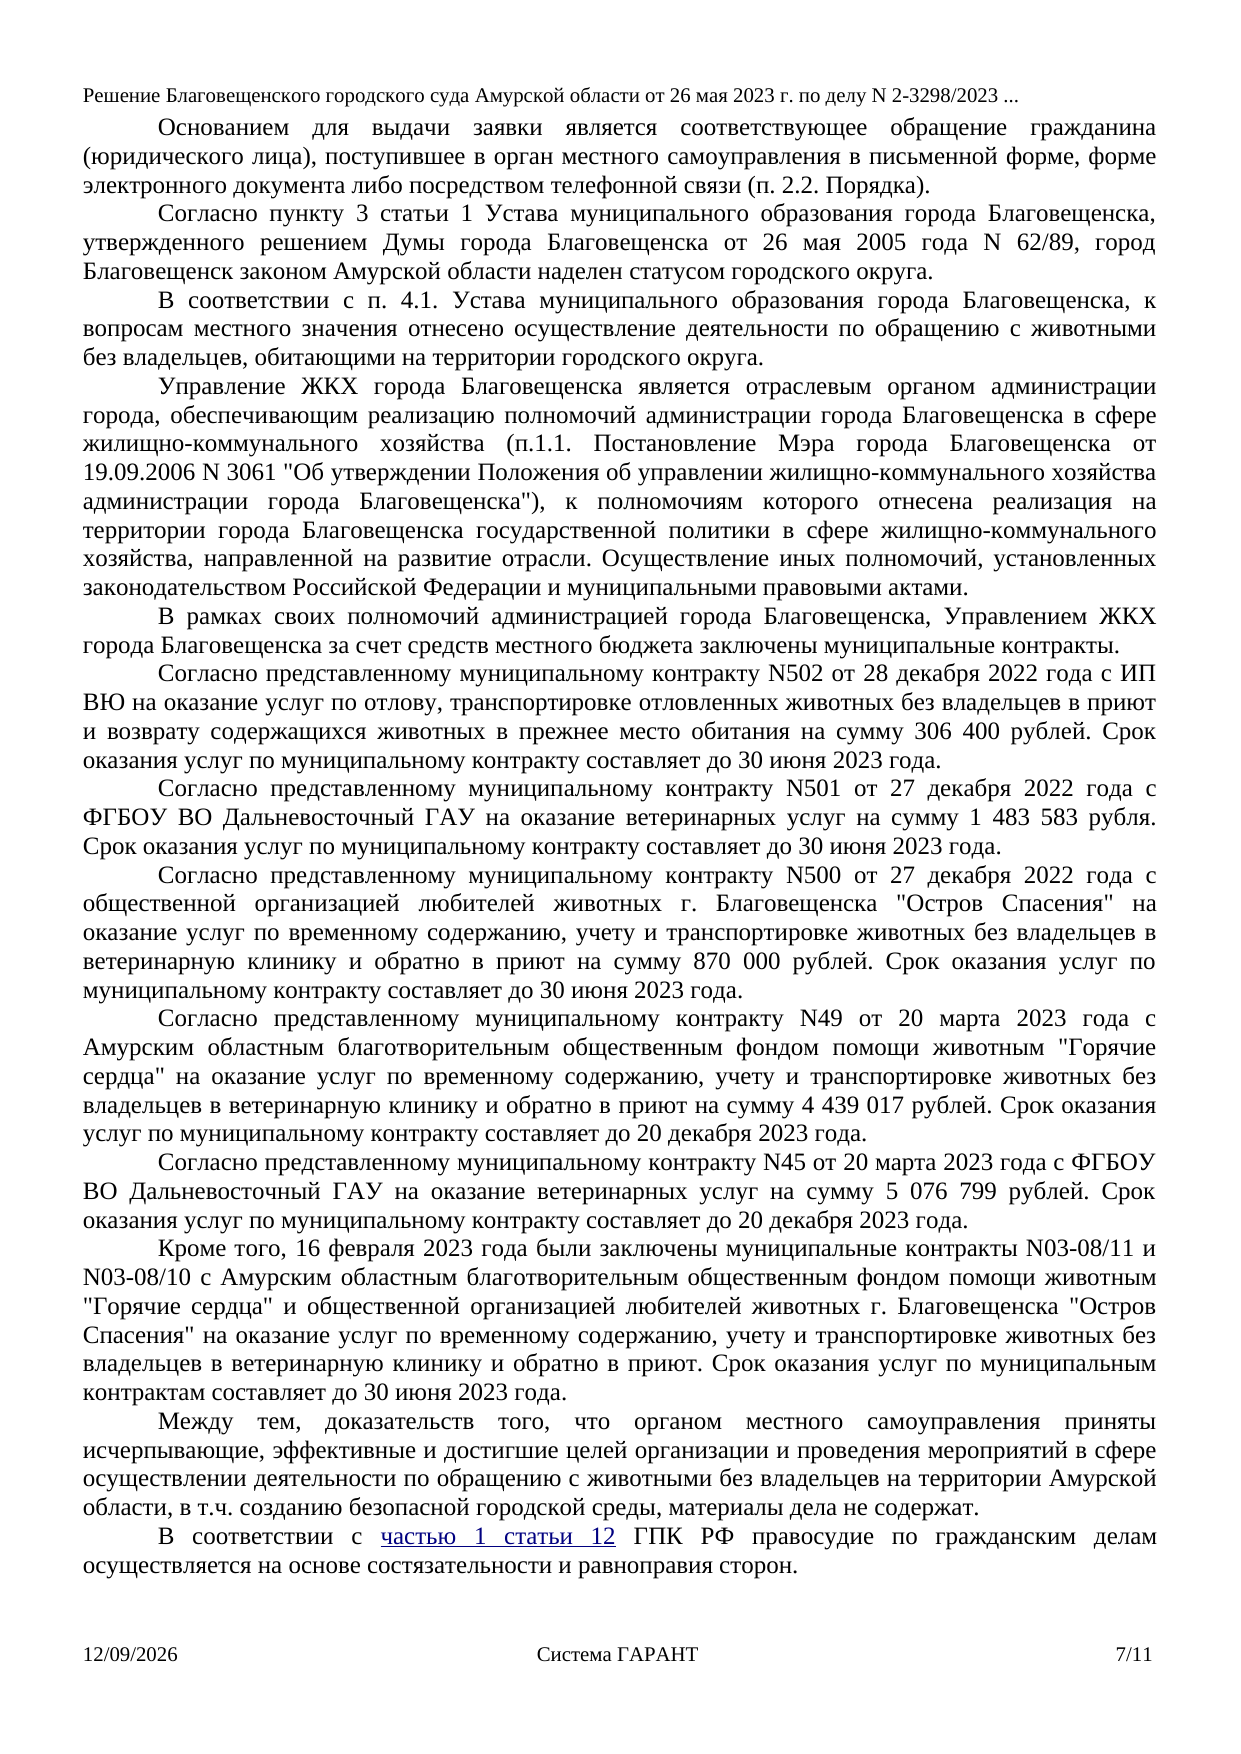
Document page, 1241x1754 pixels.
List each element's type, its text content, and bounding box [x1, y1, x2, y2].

text Кроме того, 16 февраля 2023 года были заключены муниципальные контракты N03-08/11 и N03-08/10 с Амурским областным благотворительным общественным фондом помощи животным "Горячие сердца" и общественной организацией любителей животных г. Благовещенска "Остров Спасения" на оказание услуг по временному содержанию, учету и транспортировке животных без владельцев в ветеринарную клинику и обратно в приют. Срок оказания услуг по муниципальным контрактам составляет до 30 июня 2023 года. [83, 1233, 1157, 1406]
text Согласно представленному муниципальному контракту N49 от 20 марта 2023 года с Амурским областным благотворительным общественным фондом помощи животным "Горячие сердца" на оказание услуг по временному содержанию, учету и транспортировке животных без владельцев в ветеринарную клинику и обратно в приют на сумму 4 439 017 рублей. Срок оказания услуг по муниципальному контракту составляет до 20 декабря 2023 года. [83, 1003, 1157, 1147]
text Управление ЖКХ города Благовещенска является отраслевым органом администрации города, обеспечивающим реализацию полномочий администрации города Благовещенска в сфере жилищно-коммунального хозяйства (п.1.1. Постановление Мэра города Благовещенска от 19.09.2006 N 3061 "Об утверждении Положения об управлении жилищно-коммунального хозяйства администрации города Благовещенска"), к полномочиям которого отнесена реализация на территории города Благовещенска государственной политики в сфере жилищно-коммунального хозяйства, направленной на развитие отрасли. Осуществление иных полномочий, установленных законодательством Российской Федерации и муниципальными правовыми актами. [83, 371, 1157, 601]
text Между тем, доказательств того, что органом местного самоуправления приняты исчерпывающие, эффективные и достигшие целей организации и проведения мероприятий в сфере осуществлении деятельности по обращению с животными без владельцев на территории Амурской области, в т.ч. созданию безопасной городской среды, материалы дела не содержат. [83, 1406, 1157, 1521]
text Согласно представленному муниципальному контракту N500 от 27 декабря 2022 года с общественной организацией любителей животных г. Благовещенска "Остров Спасения" на оказание услуг по временному содержанию, учету и транспортировке животных без владельцев в ветеринарную клинику и обратно в приют на сумму 870 000 рублей. Срок оказания услуг по муниципальному контракту составляет до 30 июня 2023 года. [83, 860, 1157, 1003]
text В рамках своих полномочий администрацией города Благовещенска, Управлением ЖКХ города Благовещенска за счет средств местного бюджета заключены муниципальные контракты. [83, 601, 1157, 658]
text Согласно представленному муниципальному контракту N502 от 28 декабря 2022 года с ИП ВЮ на оказание услуг по отлову, транспортировке отловленных животных без владельцев в приют и возврату содержащихся животных в прежнее место обитания на сумму 306 400 рублей. Срок оказания услуг по муниципальному контракту составляет до 30 июня 2023 года. [83, 658, 1157, 773]
text Согласно пункту 3 статьи 1 Устава муниципального образования города Благовещенска, утвержденного решением Думы города Благовещенска от 26 мая 2005 года N 62/89, город Благовещенск законом Амурской области наделен статусом городского округа. [83, 198, 1157, 285]
text Согласно представленному муниципальному контракту N501 от 27 декабря 2022 года с ФГБОУ ВО Дальневосточный ГАУ на оказание ветеринарных услуг на сумму 1 483 583 рубля. Срок оказания услуг по муниципальному контракту составляет до 30 июня 2023 года. [83, 773, 1157, 860]
text Основанием для выдачи заявки является соответствующее обращение гражданина (юридического лица), поступившее в орган местного самоуправления в письменной форме, форме электронного документа либо посредством телефонной связи (п. 2.2. Порядка). [83, 112, 1157, 198]
text В соответствии с частью 1 статьи 12 ГПК РФ правосудие по гражданским делам осуществляется на основе состязательности и равноправия сторон. [83, 1521, 1157, 1578]
text В соответствии с п. 4.1. Устава муниципального образования города Благовещенска, к вопросам местного значения отнесено осуществление деятельности по обращению с животными без владельцев, обитающими на территории городского округа. [83, 285, 1157, 371]
text Согласно представленному муниципальному контракту N45 от 20 марта 2023 года с ФГБОУ ВО Дальневосточный ГАУ на оказание ветеринарных услуг на сумму 5 076 799 рублей. Срок оказания услуг по муниципальному контракту составляет до 20 декабря 2023 года. [83, 1147, 1157, 1233]
